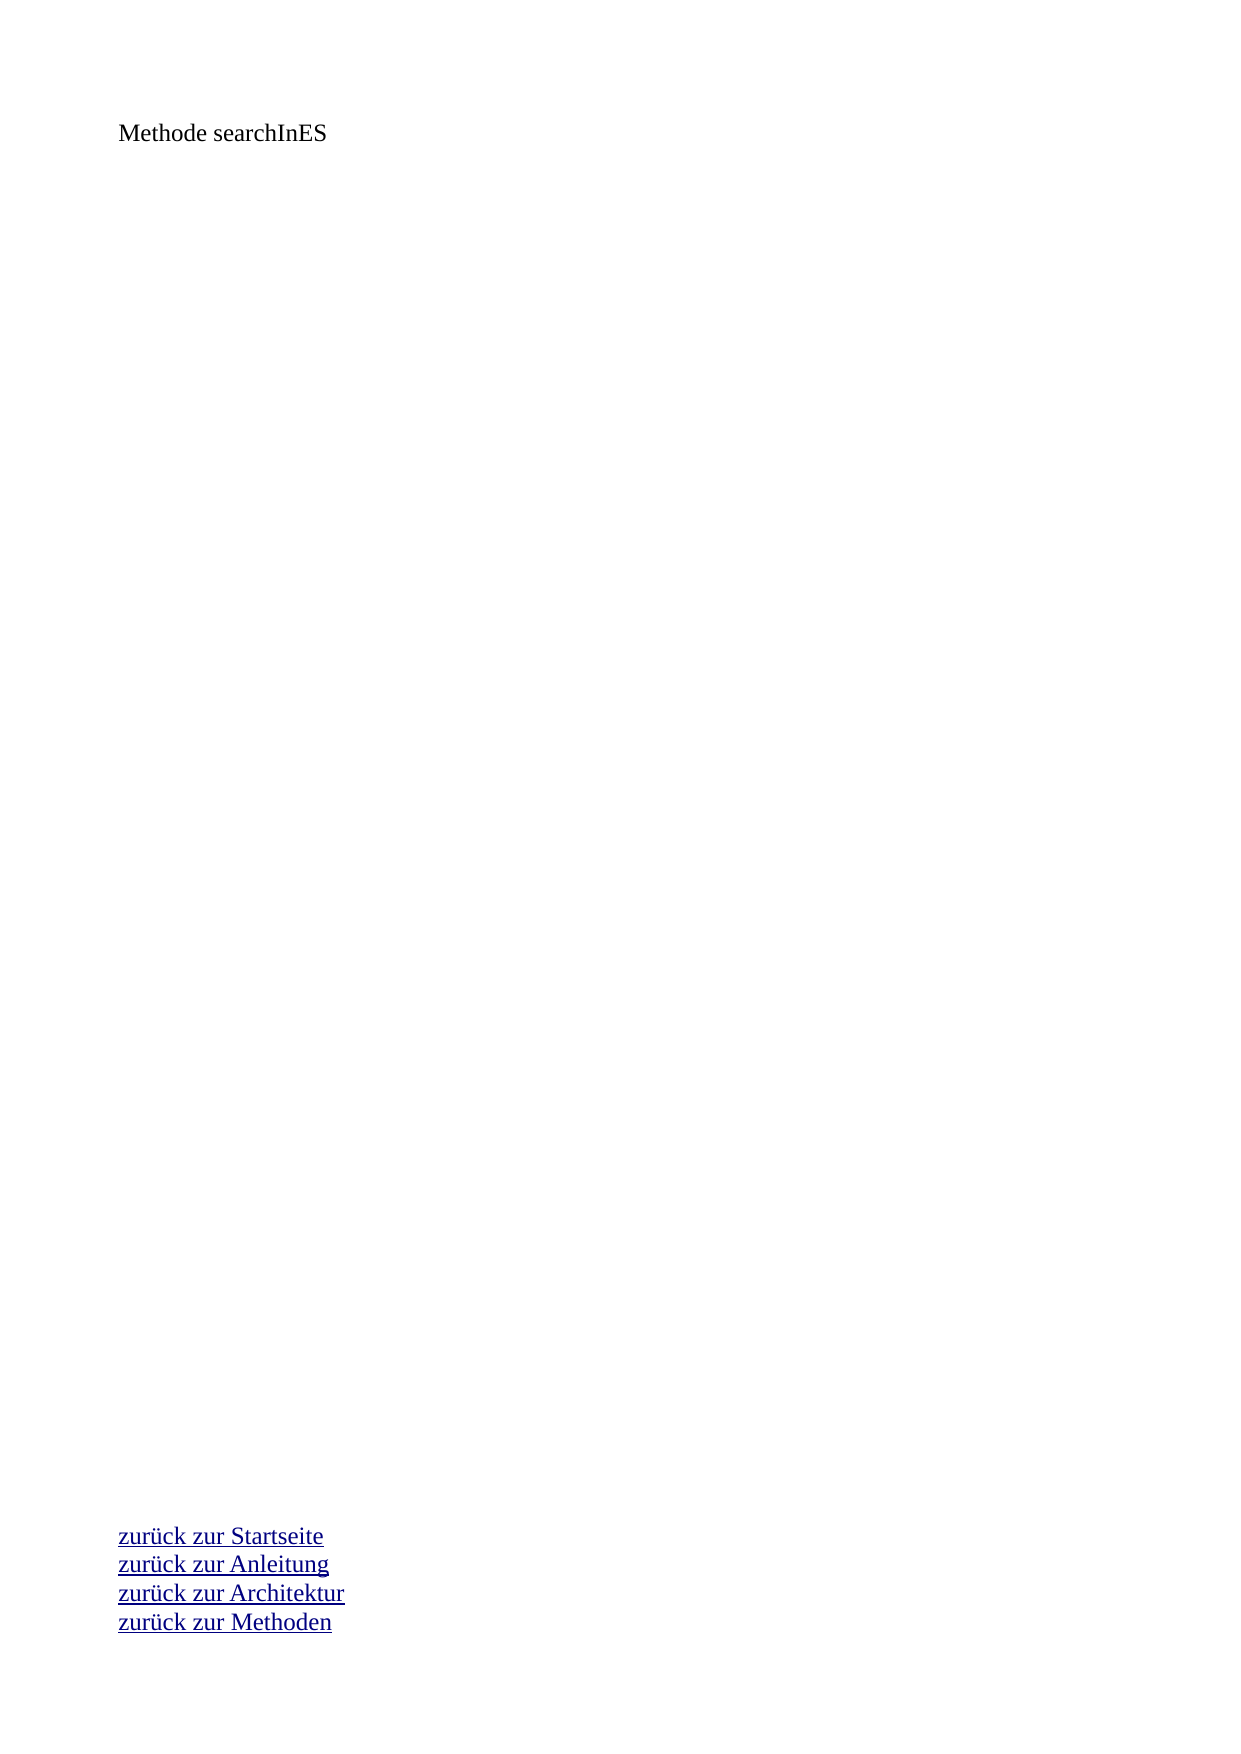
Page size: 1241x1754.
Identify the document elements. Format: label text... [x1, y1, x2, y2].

text Methode searchInES [118, 118, 1122, 147]
